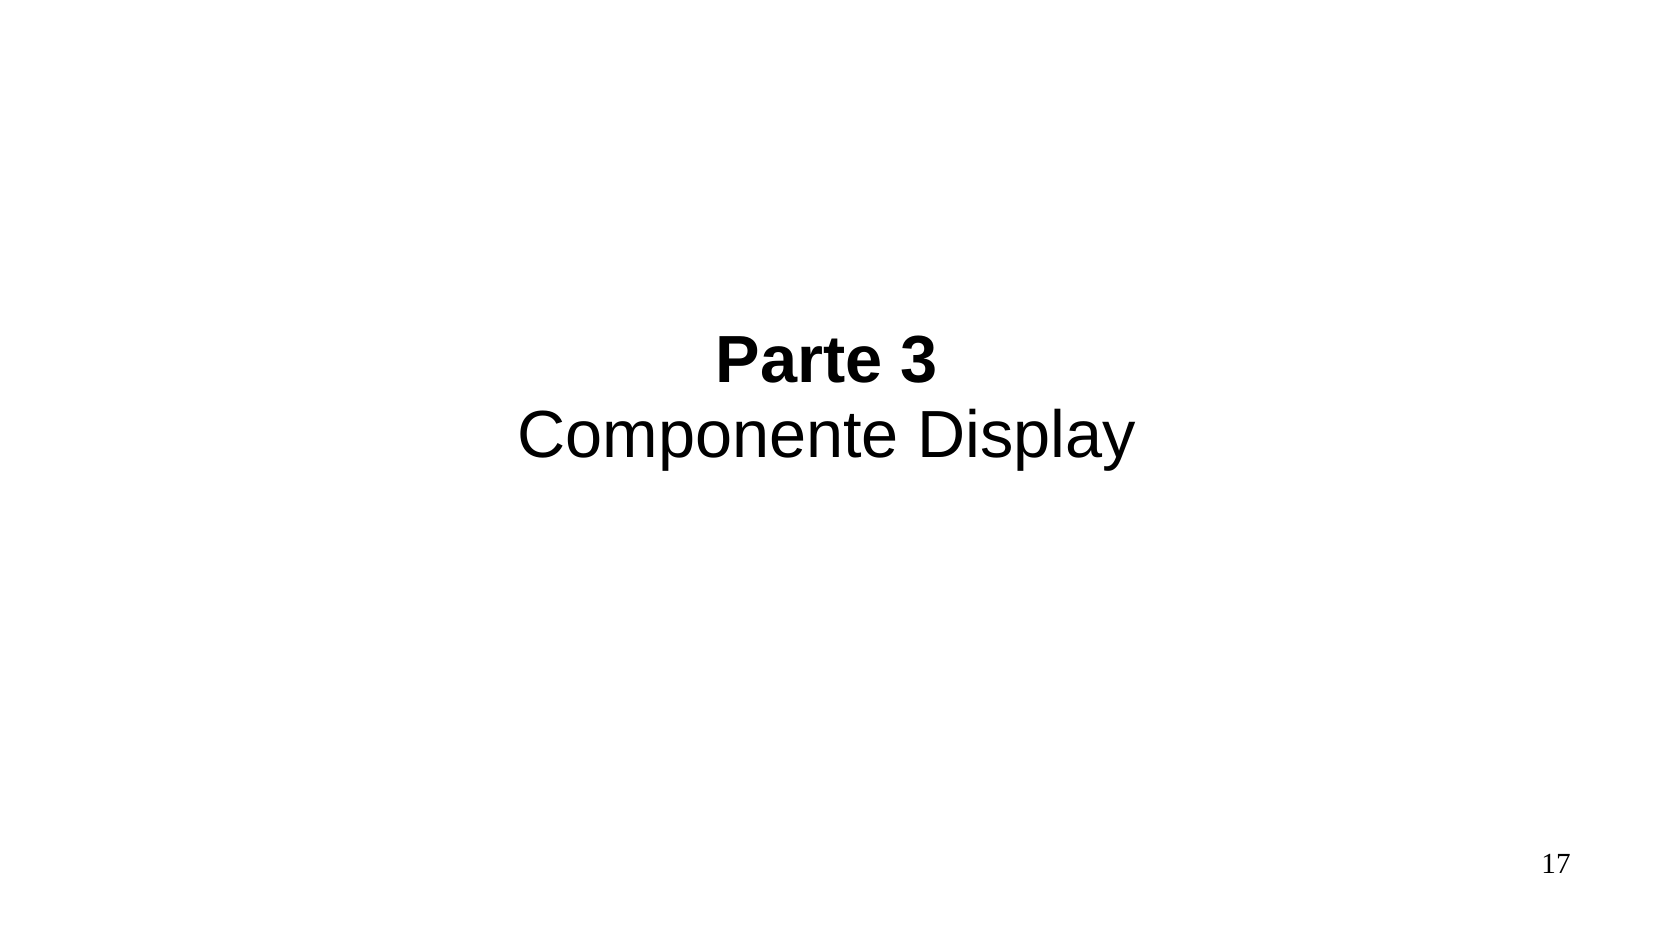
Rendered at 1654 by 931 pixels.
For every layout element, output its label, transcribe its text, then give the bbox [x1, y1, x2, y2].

subtitle Parte 3 Componente Display [82, 37, 1571, 757]
